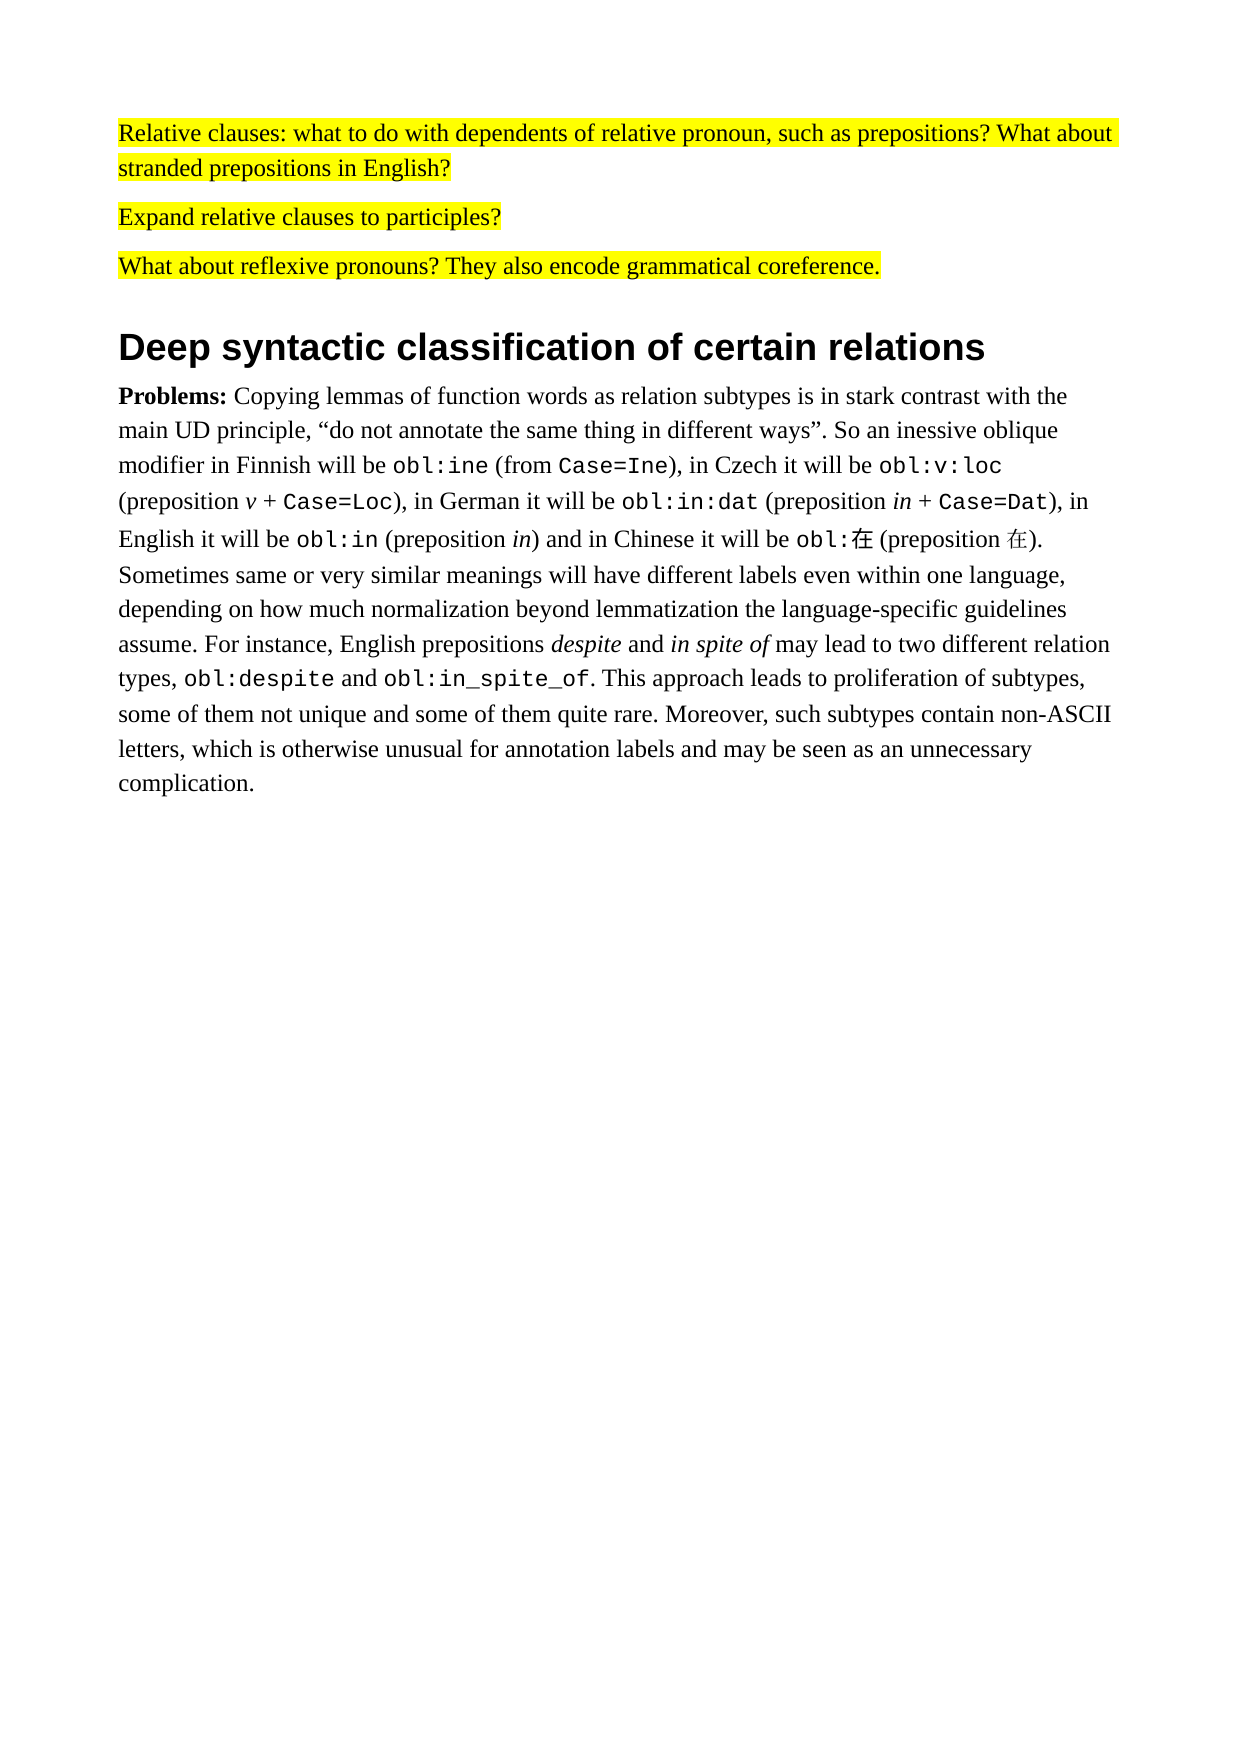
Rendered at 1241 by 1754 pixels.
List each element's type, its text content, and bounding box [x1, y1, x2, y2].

text Problems: Copying lemmas of function words as relation subtypes is in stark contrast with the main UD principle, “do not annotate the same thing in different ways”. So an inessive oblique modifier in Finnish will be obl:ine (from Case=Ine), in Czech it will be obl:v:loc (preposition v + Case=Loc), in German it will be obl:in:dat (preposition in + Case=Dat), in English it will be obl:in (preposition in) and in Chinese it will be obl:在 (preposition 在). Sometimes same or very similar meanings will have different labels even within one language, depending on how much normalization beyond lemmatization the language-specific guidelines assume. For instance, English prepositions despite and in spite of may lead to two different relation types, obl:despite and obl:in_spite_of. This approach leads to proliferation of subtypes, some of them not unique and some of them quite rare. Moreover, such subtypes contain non-ASCII letters, which is otherwise unusual for annotation labels and may be seen as an unnecessary complication. [118, 381, 1122, 797]
subtitle Deep syntactic classification of certain relations [118, 325, 1122, 368]
text Expand relative clauses to participles? [118, 202, 1122, 230]
text Relative clauses: what to do with dependents of relative pronoun, such as prepositions? What about stranded prepositions in English? [118, 118, 1122, 181]
text What about reflexive pronouns? They also encode grammatical coreference. [118, 251, 1122, 279]
